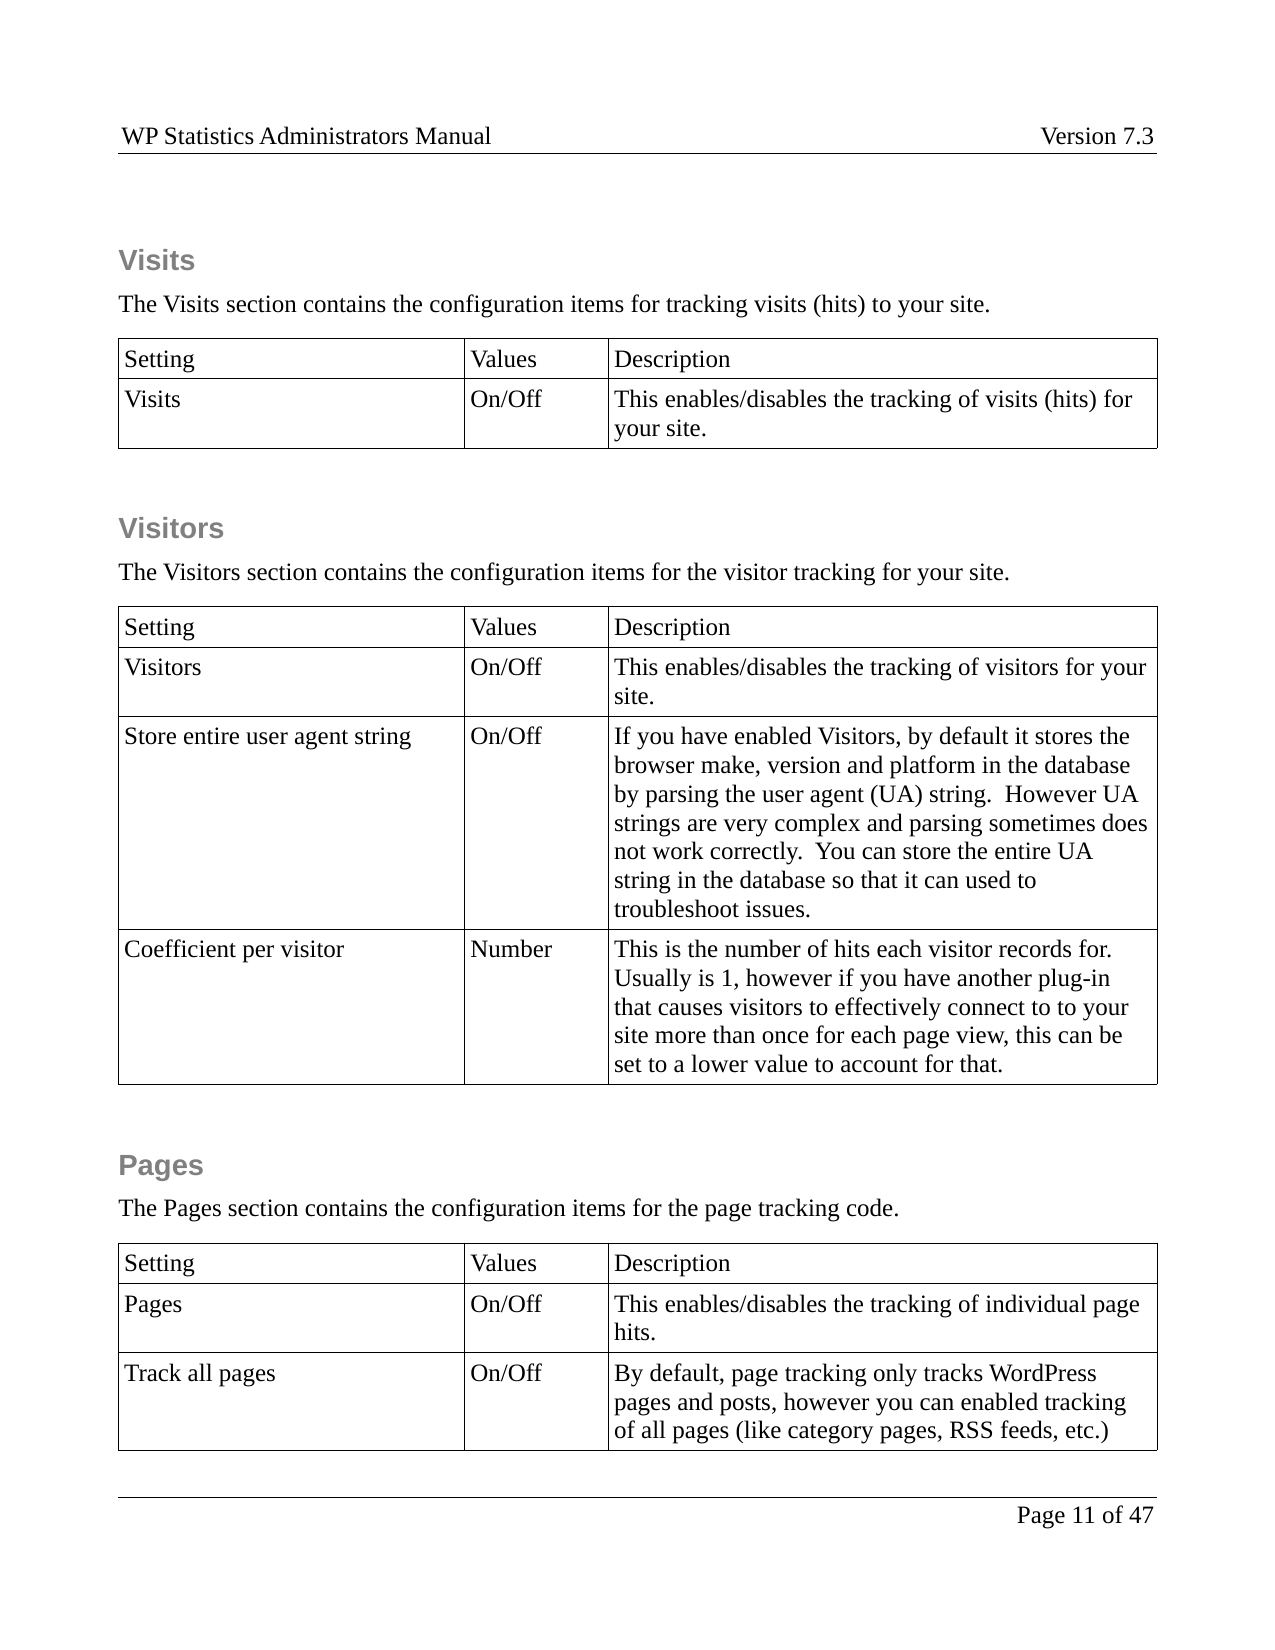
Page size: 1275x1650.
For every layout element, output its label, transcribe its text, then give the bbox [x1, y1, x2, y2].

table_cell Coefficient per visitor [119, 930, 464, 1084]
table_header Description [609, 339, 1157, 378]
table_cell Visitors [119, 648, 464, 716]
table_cell Number [465, 930, 608, 1084]
table_cell On/Off [465, 1353, 608, 1450]
subtitle Visits [118, 243, 1157, 276]
table_header Description [609, 607, 1157, 647]
table_cell This is the number of hits each visitor records for. Usually is 1, however if you have another plug-in that causes visitors to effectively connect to to your site more than once for each page view, this can be set to a lower value to account for that. [609, 930, 1157, 1084]
table_cell Store entire user agent string [119, 717, 464, 928]
table_header Values [465, 339, 608, 378]
table_header Setting [119, 1244, 464, 1283]
table_header Description [609, 1244, 1157, 1283]
text The Pages section contains the configuration items for the page tracking code. [118, 1193, 1157, 1222]
table_cell Pages [119, 1284, 464, 1352]
table_cell Track all pages [119, 1353, 464, 1450]
table_header Values [465, 1244, 608, 1283]
subtitle Pages [118, 1147, 1157, 1181]
table_cell This enables/disables the tracking of visits (hits) for your site. [609, 379, 1157, 447]
table_cell On/Off [465, 648, 608, 716]
table_cell This enables/disables the tracking of visitors for your site. [609, 648, 1157, 716]
table_cell Visits [119, 379, 464, 447]
table_header Values [465, 607, 608, 647]
table_header Setting [119, 607, 464, 647]
table_header Setting [119, 339, 464, 378]
table_cell On/Off [465, 1284, 608, 1352]
subtitle Visitors [118, 511, 1157, 545]
table_cell This enables/disables the tracking of individual page hits. [609, 1284, 1157, 1352]
text The Visits section contains the configuration items for tracking visits (hits) to your site. [118, 289, 1157, 318]
table_cell On/Off [465, 717, 608, 928]
table_cell On/Off [465, 379, 608, 447]
table_cell By default, page tracking only tracks WordPress pages and posts, however you can enabled tracking of all pages (like category pages, RSS feeds, etc.) [609, 1353, 1157, 1450]
table_cell If you have enabled Visitors, by default it stores the browser make, version and platform in the database by parsing the user agent (UA) string. However UA strings are very complex and parsing sometimes does not work correctly. You can store the entire UA string in the database so that it can used to troubleshoot issues. [609, 717, 1157, 928]
text The Visitors section contains the configuration items for the visitor tracking for your site. [118, 557, 1157, 586]
